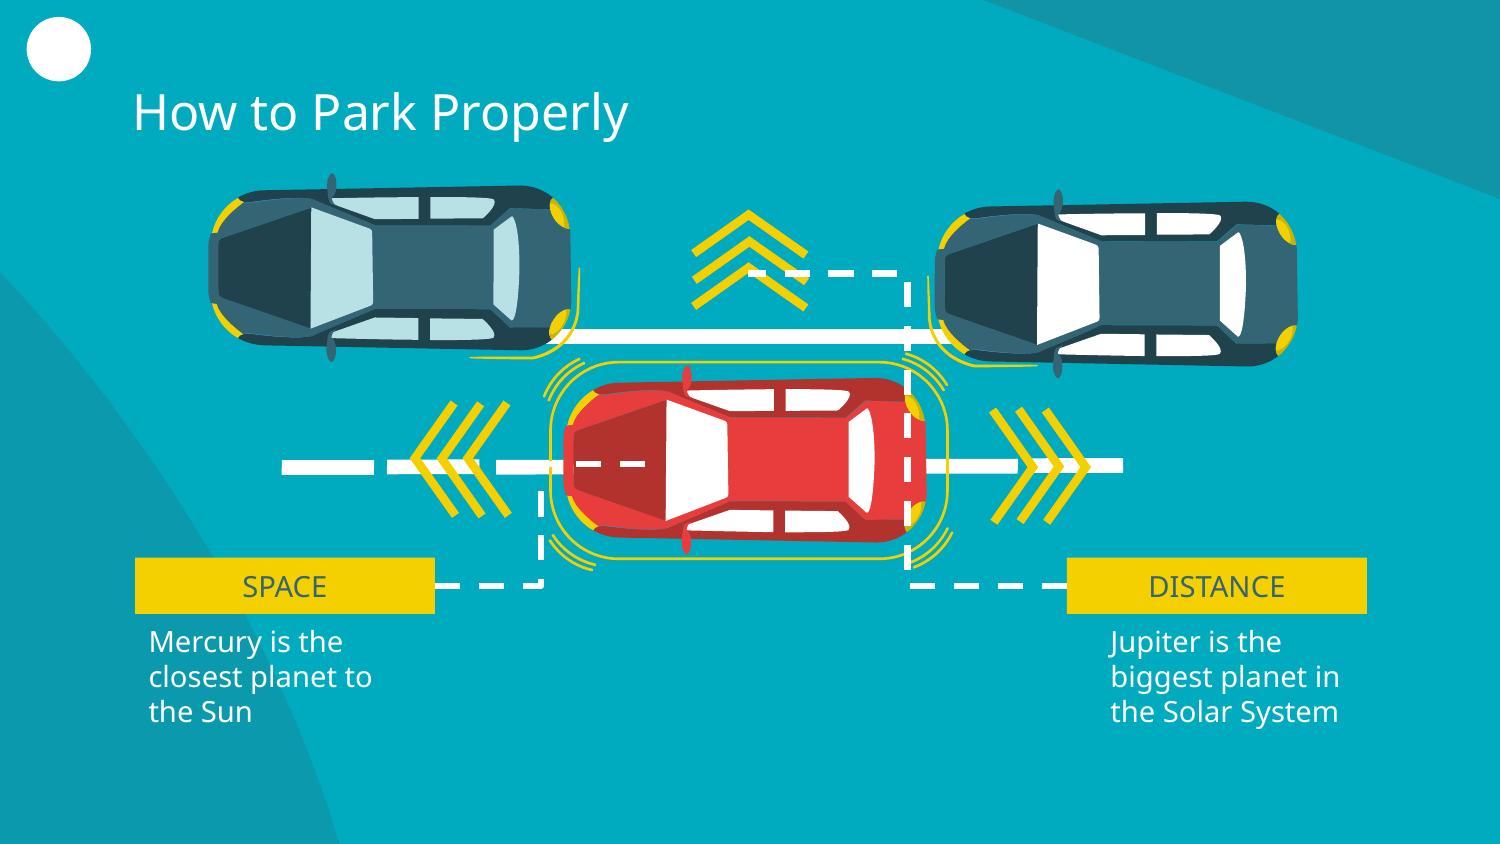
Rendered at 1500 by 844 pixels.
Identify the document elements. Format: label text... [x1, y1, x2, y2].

text_box [913, 532, 953, 568]
text_box [422, 459, 447, 475]
text_box [552, 534, 596, 566]
text_box [281, 460, 375, 475]
text_box [548, 362, 585, 401]
text_box [496, 361, 1018, 560]
text_box SPACE [135, 557, 435, 614]
text_box [448, 459, 473, 475]
text_box [911, 528, 949, 563]
text_box [905, 353, 948, 386]
text_box [543, 358, 580, 397]
text_box [1059, 458, 1079, 473]
text_box [1086, 458, 1124, 473]
text_box [902, 358, 945, 391]
text_box [549, 540, 593, 571]
text_box [911, 189, 1298, 379]
text_box [208, 173, 904, 363]
subtitle Jupiter is the biggest planet in the Solar System [1095, 608, 1371, 753]
text_box [1033, 458, 1053, 473]
subtitle Mercury is the closest planet to the Sun [133, 608, 409, 753]
title How to Park Properly [116, 63, 1383, 158]
text_box DISTANCE [1066, 557, 1367, 614]
text_box [386, 459, 420, 475]
text_box [27, 17, 91, 81]
